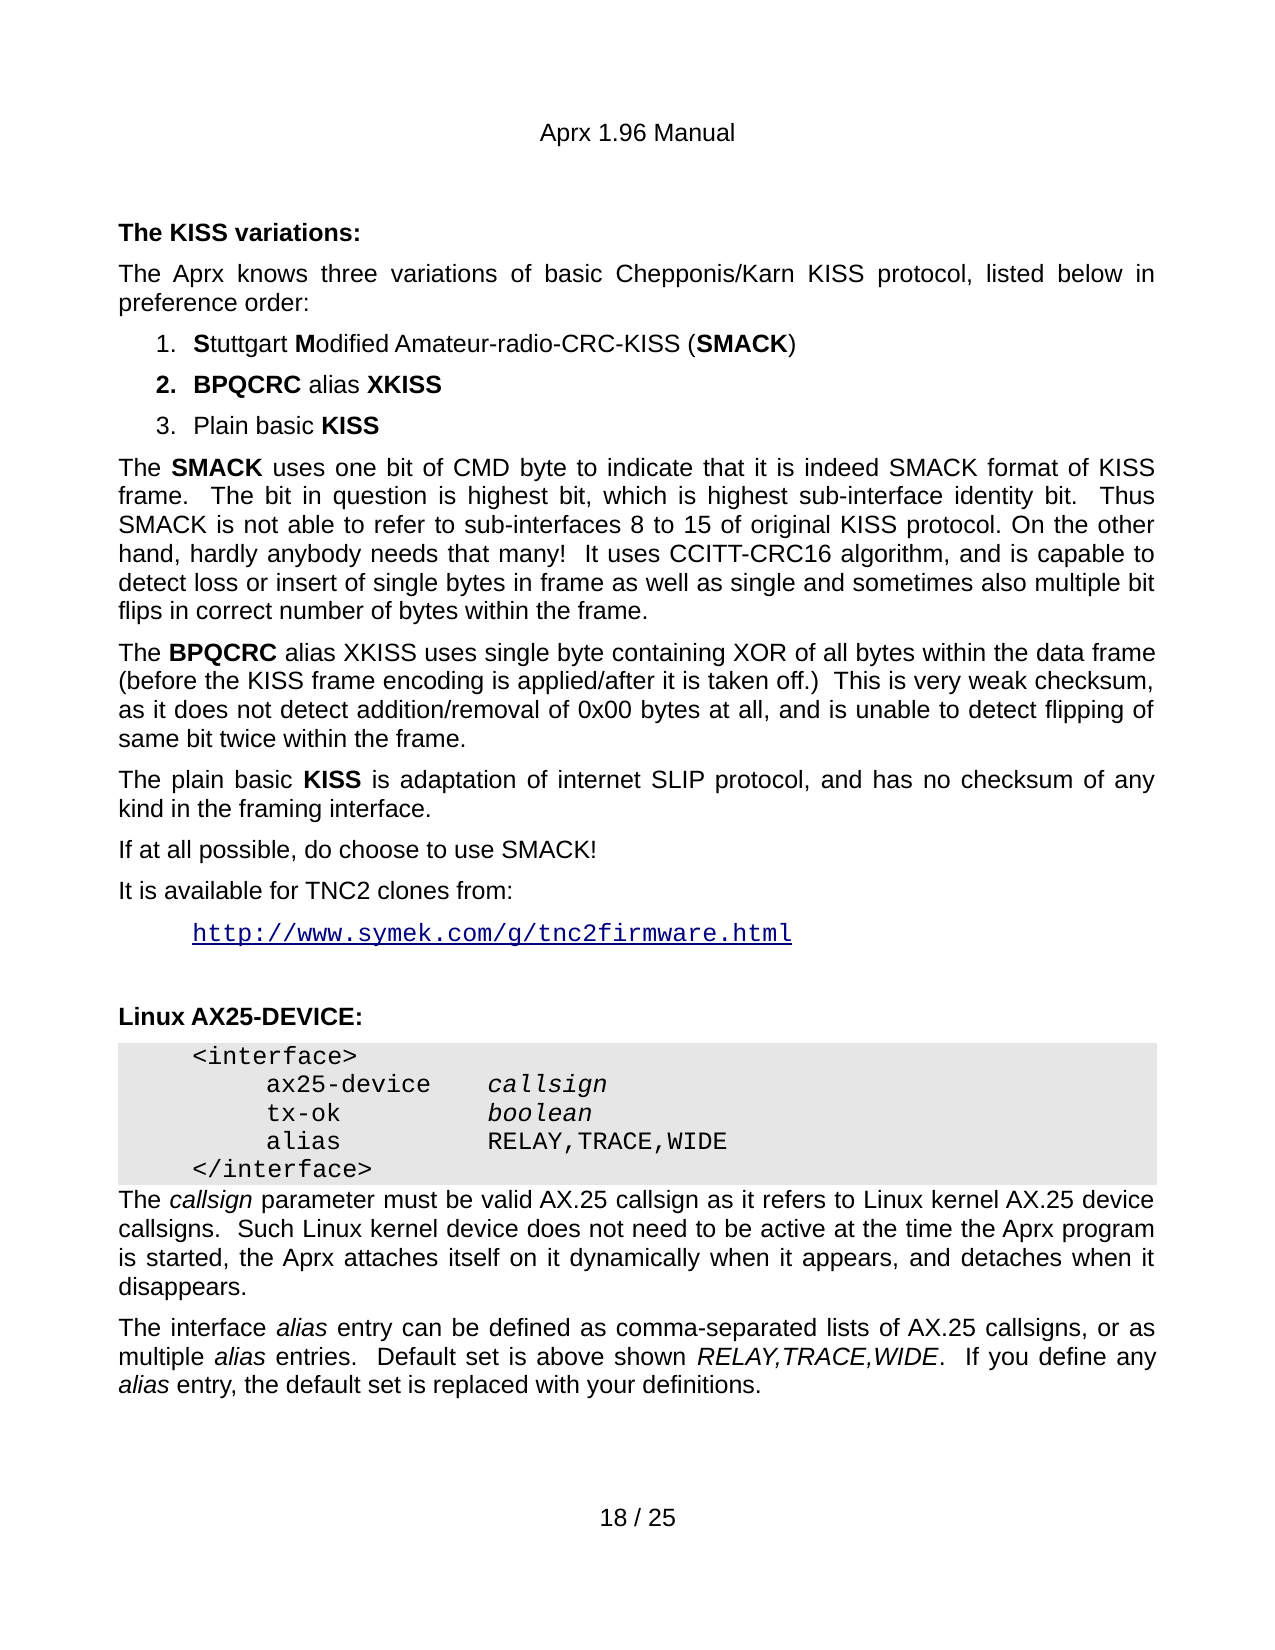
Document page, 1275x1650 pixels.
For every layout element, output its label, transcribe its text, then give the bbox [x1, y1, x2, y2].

text The Aprx knows three variations of basic Chepponis/Karn KISS protocol, listed below in preference order: [118, 259, 1157, 316]
text The callsign parameter must be valid AX.25 callsign as it refers to Linux kernel AX.25 device callsigns. Such Linux kernel device does not need to be active at the time the Aprx program is started, the Aprx attaches itself on it dynamically when it appears, and detaches when it disappears. [118, 1185, 1157, 1300]
list Stuttgart Modified Amateur-radio-CRC-KISS (SMACK) [156, 329, 1157, 358]
text </interface> [118, 1157, 1157, 1185]
text It is available for TNC2 clones from: [118, 876, 1157, 905]
text The interface alias entry can be defined as comma-separated lists of AX.25 callsigns, or as multiple alias entries. Default set is above shown RELAY,TRACE,WIDE. If you define any alias entry, the default set is replaced with your definitions. [118, 1313, 1157, 1399]
text The plain basic KISS is adaptation of internet SLIP protocol, and has no checksum of any kind in the framing interface. [118, 765, 1157, 823]
text http://www.symek.com/g/tnc2firmware.html [118, 918, 1157, 948]
list Plain basic KISS [156, 411, 1157, 440]
text The BPQCRC alias XKISS uses single byte containing XOR of all bytes within the data frame (before the KISS frame encoding is applied/after it is taken off.) This is very weak checksum, as it does not detect addition/removal of 0x00 bytes at all, and is unable to detect flipping of same bit twice within the frame. [118, 638, 1157, 753]
text ax25-device callsign [118, 1072, 1157, 1100]
text tx-ok boolean [118, 1100, 1157, 1128]
text <interface> [118, 1043, 1157, 1072]
text The SMACK uses one bit of CMD byte to indicate that it is indeed SMACK format of KISS frame. The bit in question is highest bit, which is highest sub-interface identity bit. Thus SMACK is not able to refer to sub-interfaces 8 to 15 of original KISS protocol. On the other hand, hardly anybody needs that many! It uses CCITT-CRC16 algorithm, and is capable to detect loss or insert of single bytes in frame as well as single and sometimes also multiple bit flips in correct number of bytes within the frame. [118, 453, 1157, 625]
text The KISS variations: [118, 218, 1157, 246]
text alias RELAY,TRACE,WIDE [118, 1128, 1157, 1157]
list BPQCRC alias XKISS [156, 370, 1157, 399]
text If at all possible, do choose to use SMACK! [118, 835, 1157, 864]
text Linux AX25-DEVICE: [118, 1002, 1157, 1031]
